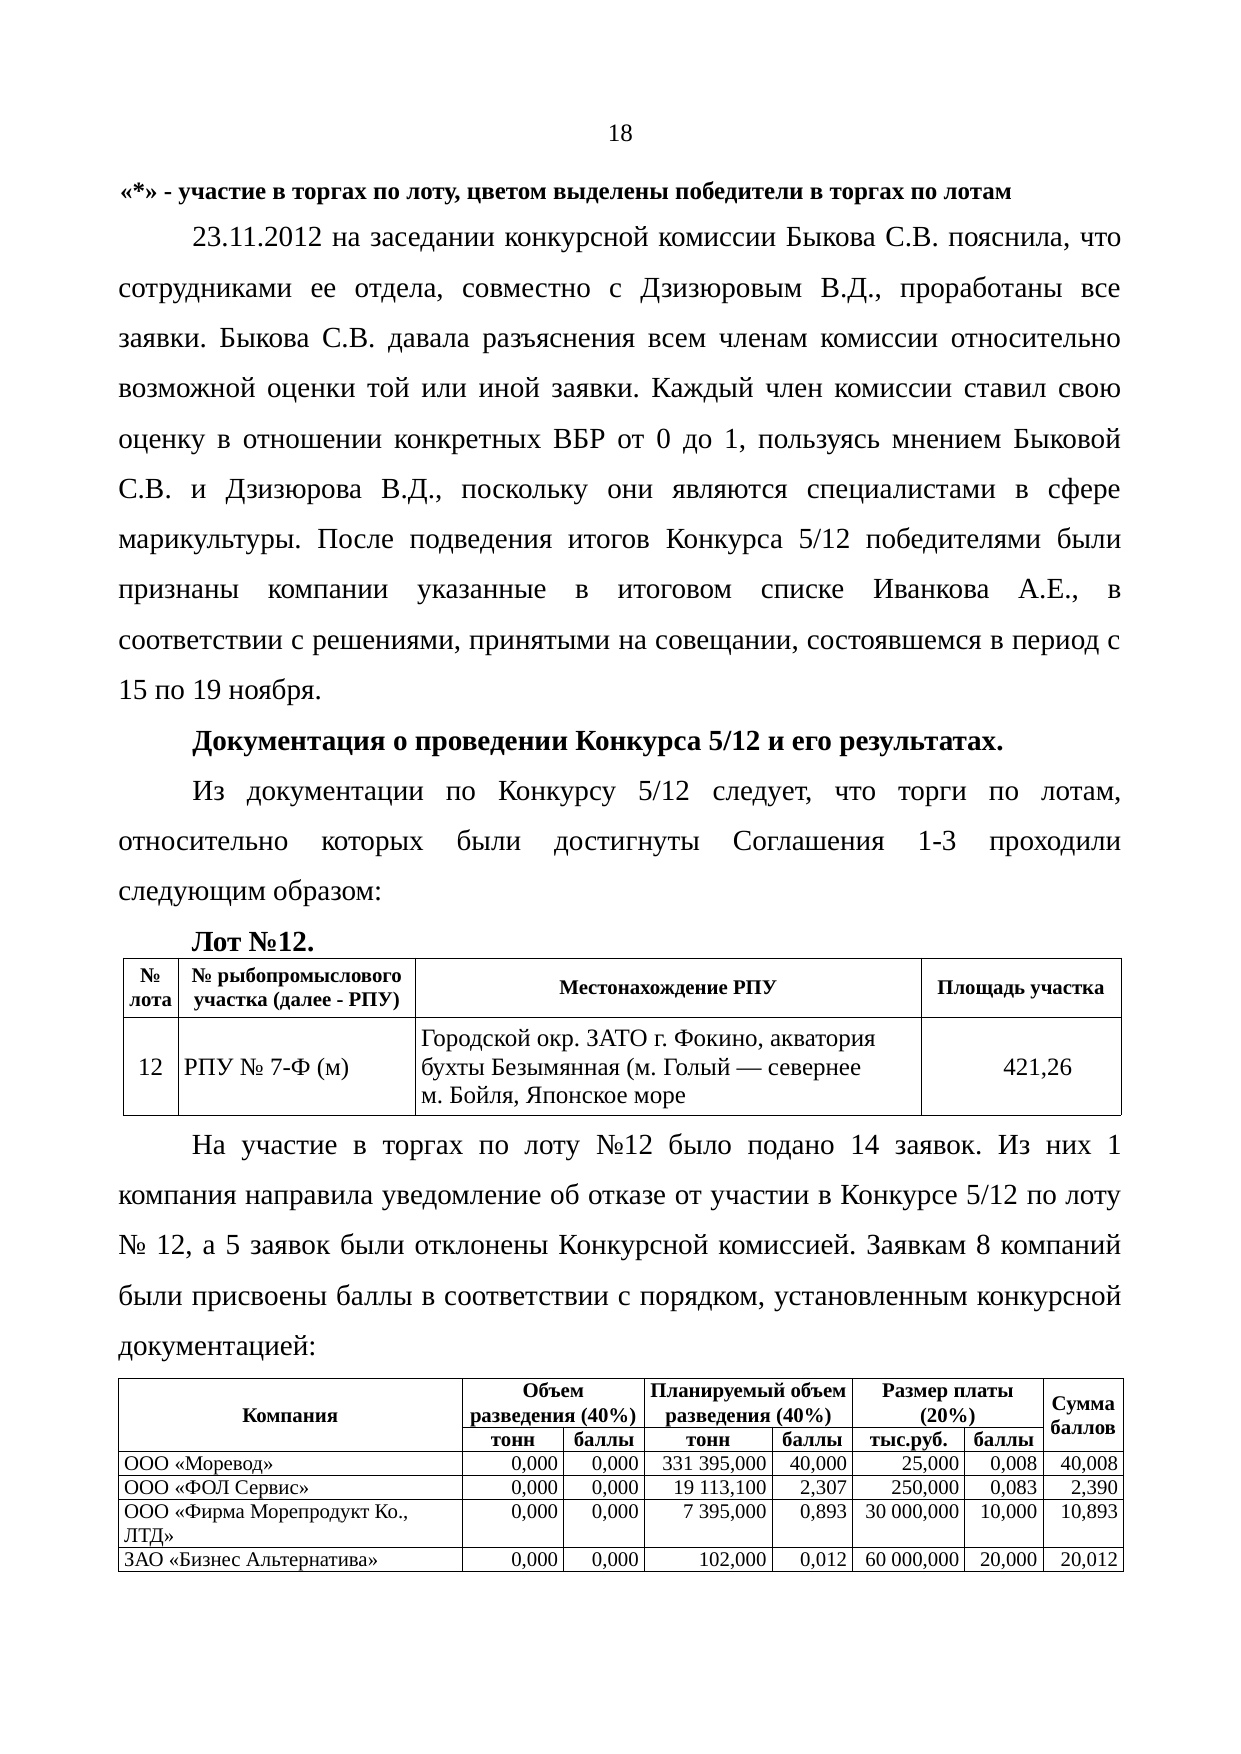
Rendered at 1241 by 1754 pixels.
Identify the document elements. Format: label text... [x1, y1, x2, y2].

table_cell ЗАО «Бизнес Альтернатива» [119, 1548, 462, 1571]
table_cell тонн [645, 1428, 772, 1451]
table_cell 10,893 [1044, 1500, 1123, 1547]
table_cell тыс.руб. [853, 1428, 964, 1451]
table_cell 0,000 [463, 1548, 563, 1571]
table_header Размер платы (20%) [853, 1379, 1043, 1427]
table_cell 0,008 [965, 1452, 1043, 1475]
text Документация о проведении Конкурса 5/12 и его результатах. [118, 723, 1122, 756]
table_cell 60 000,000 [853, 1548, 964, 1571]
table_cell 19 113,100 [645, 1476, 772, 1499]
table_cell 0,000 [463, 1452, 563, 1475]
table_cell 12 [124, 1018, 178, 1115]
table_cell 0,000 [463, 1476, 563, 1499]
table_cell 40,000 [773, 1452, 852, 1475]
table_cell 331 395,000 [645, 1452, 772, 1475]
table_cell 0,000 [564, 1452, 644, 1475]
table_cell 102,000 [645, 1548, 772, 1571]
table_cell 2,307 [773, 1476, 852, 1499]
table_header Компания [119, 1379, 462, 1451]
table_cell 0,083 [965, 1476, 1043, 1499]
table_header Планируемый объем разведения (40%) [645, 1379, 852, 1427]
table_cell 0,000 [564, 1548, 644, 1571]
table_cell 250,000 [853, 1476, 964, 1499]
table_header № лота [124, 959, 178, 1017]
table_cell баллы [965, 1428, 1043, 1451]
text На участие в торгах по лоту №12 было подано 14 заявок. Из них 1 компания направила уведомление об отказе от участии в Конкурсе 5/12 по лоту № 12, а 5 заявок были отклонены Конкурсной комиссией. Заявкам 8 компаний были присвоены баллы в соответствии с порядком, установленным конкурсной документацией: [118, 1127, 1122, 1362]
table_header Сумма баллов [1044, 1379, 1123, 1451]
table_cell 7 395,000 [645, 1500, 772, 1547]
text 23.11.2012 на заседании конкурсной комиссии Быкова С.В. пояснила, что сотрудниками ее отдела, совместно с Дзизюровым В.Д., проработаны все заявки. Быкова С.В. давала разъяснения всем членам комиссии относительно возможной оценки той или иной заявки. Каждый член комиссии ставил свою оценку в отношении конкретных ВБР от 0 до 1, пользуясь мнением Быковой С.В. и Дзизюрова В.Д., поскольку они являются специалистами в сфере марикультуры. После подведения итогов Конкурса 5/12 победителями были признаны компании указанные в итоговом списке Иванкова А.Е., в соответствии с решениями, принятыми на совещании, состоявшемся в период с 15 по 19 ноября. [118, 219, 1122, 706]
table_header Площадь участка [922, 959, 1121, 1017]
table_header Местонахождение РПУ [416, 959, 921, 1017]
table_cell Городской окр. ЗАТО г. Фокино, акватория бухты Безымянная (м. Голый — севернее м. Бойля, Японское море [416, 1018, 921, 1115]
table_cell 0,000 [564, 1476, 644, 1499]
table_cell 0,893 [773, 1500, 852, 1547]
table_header Объем разведения (40%) [463, 1379, 644, 1427]
table_cell 30 000,000 [853, 1500, 964, 1547]
text Из документации по Конкурсу 5/12 следует, что торги по лотам, относительно которых были достигнуты Соглашения 1-3 проходили следующим образом: [118, 773, 1122, 907]
table_cell тонн [463, 1428, 563, 1451]
table_header № рыбопромыслового участка (далее - РПУ) [179, 959, 415, 1017]
table_cell ООО «ФОЛ Сервис» [119, 1476, 462, 1499]
table_cell РПУ № 7-Ф (м) [179, 1018, 415, 1115]
text «*» - участие в торгах по лоту, цветом выделены победители в торгах по лотам [118, 176, 1122, 205]
table_cell 40,008 [1044, 1452, 1123, 1475]
table_cell 2,390 [1044, 1476, 1123, 1499]
table_cell ООО «Фирма Морепродукт Ко., ЛТД» [119, 1500, 462, 1547]
table_cell 0,000 [463, 1500, 563, 1547]
table_cell 25,000 [853, 1452, 964, 1475]
table_cell 0,000 [564, 1500, 644, 1547]
table_cell 10,000 [965, 1500, 1043, 1547]
table_cell 20,012 [1044, 1548, 1123, 1571]
table_cell 20,000 [965, 1548, 1043, 1571]
table_cell баллы [773, 1428, 852, 1451]
text Лот №12. [118, 924, 1122, 957]
table_cell ООО «Моревод» [119, 1452, 462, 1475]
table_cell 421,26 [922, 1018, 1121, 1115]
table_cell 0,012 [773, 1548, 852, 1571]
table_cell баллы [564, 1428, 644, 1451]
